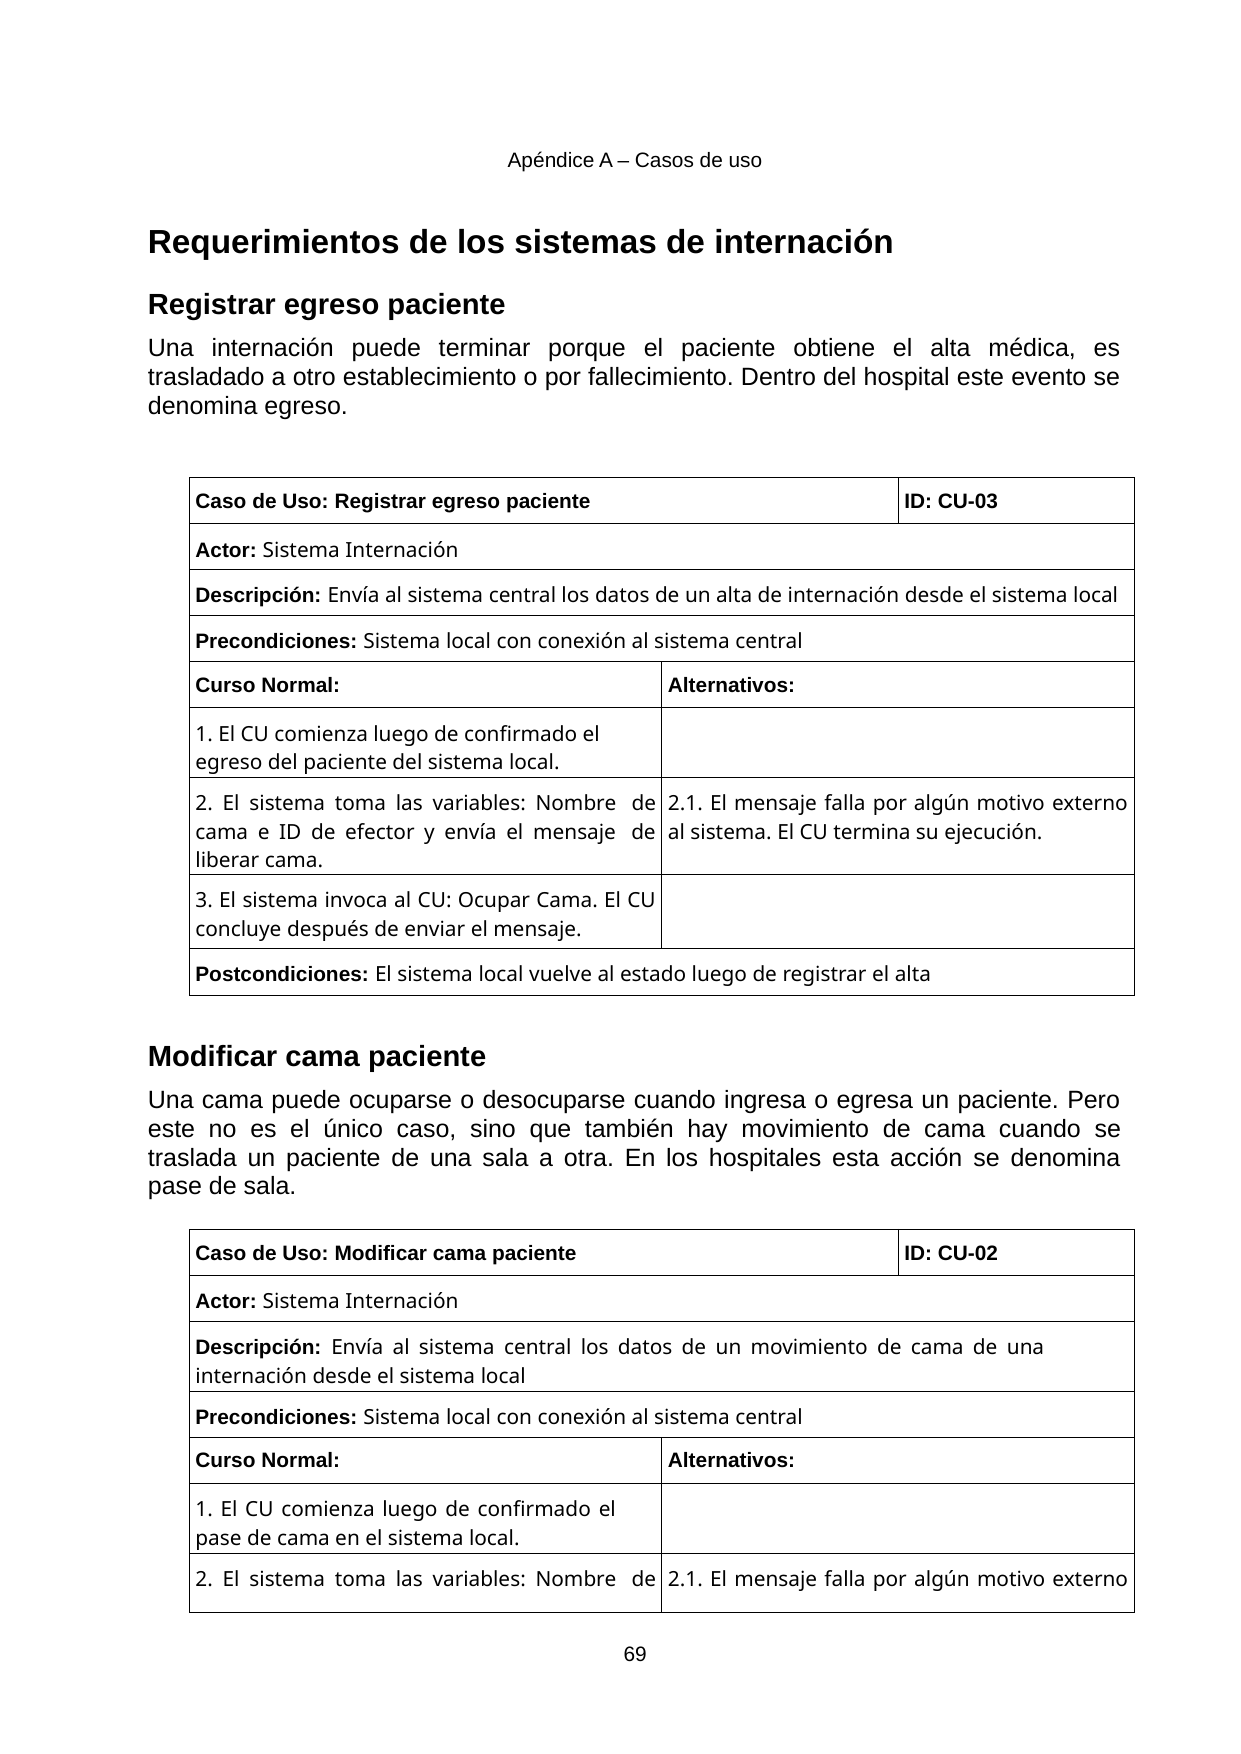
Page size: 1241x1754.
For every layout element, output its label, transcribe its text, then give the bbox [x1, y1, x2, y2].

table_cell 1. El CU comienza luego de confirmado el pase de cama en el sistema local. [190, 1484, 661, 1553]
table_header ID: CU-02 [899, 1230, 1134, 1275]
subtitle Registrar egreso paciente [148, 287, 1122, 321]
table_cell [662, 875, 1134, 947]
text Una cama puede ocuparse o desocuparse cuando ingresa o egresa un paciente. Pero este no es el único caso, sino que también hay movimiento de cama cuando se traslada un paciente de una sala a otra. En los hospitales esta acción se denomina pase de sala. [148, 1085, 1122, 1200]
table_cell Precondiciones: Sistema local con conexión al sistema central [190, 616, 1134, 661]
table_header Caso de Uso: Modificar cama paciente [190, 1230, 898, 1275]
table_cell Alternativos: [662, 662, 1134, 707]
table_cell Actor: Sistema Internación [190, 524, 1134, 569]
table_cell Postcondiciones: El sistema local vuelve al estado luego de registrar el alta [190, 949, 1134, 995]
table_cell Curso Normal: [190, 662, 661, 707]
table_cell 3. El sistema invoca al CU: Ocupar Cama. El CU concluye después de enviar el mensaje. [190, 875, 661, 947]
table_cell [662, 708, 1134, 777]
table_cell Alternativos: [662, 1438, 1134, 1483]
table_cell 2. El sistema toma las variables: Nombre de cama e ID de efector y envía el mensaje de liberar cama. [190, 778, 661, 874]
table_cell Descripción: Envía al sistema central los datos de un alta de internación desde el sistema local [190, 570, 1134, 615]
table_header ID: CU-03 [899, 478, 1134, 523]
table_cell 2. El sistema toma las variables: Nombre de [190, 1554, 661, 1611]
text Una internación puede terminar porque el paciente obtiene el alta médica, es trasladado a otro establecimiento o por fallecimiento. Dentro del hospital este evento se denomina egreso. [148, 333, 1122, 420]
subtitle Modificar cama paciente [148, 1039, 1122, 1073]
table_cell 2.1. El mensaje falla por algún motivo externo al sistema. El CU termina su ejecución. [662, 778, 1134, 874]
table_cell 1. El CU comienza luego de confirmado el egreso del paciente del sistema local. [190, 708, 661, 777]
table_cell [662, 1484, 1134, 1553]
table_cell Descripción: Envía al sistema central los datos de un movimiento de cama de una internación desde el sistema local [190, 1322, 1134, 1391]
table_cell 2.1. El mensaje falla por algún motivo externo [662, 1554, 1134, 1611]
table_cell Curso Normal: [190, 1438, 661, 1483]
subtitle Requerimientos de los sistemas de internación [148, 222, 1122, 260]
table_cell Actor: Sistema Internación [190, 1276, 1134, 1321]
table_header Caso de Uso: Registrar egreso paciente [190, 478, 898, 523]
table_cell Precondiciones: Sistema local con conexión al sistema central [190, 1392, 1134, 1437]
